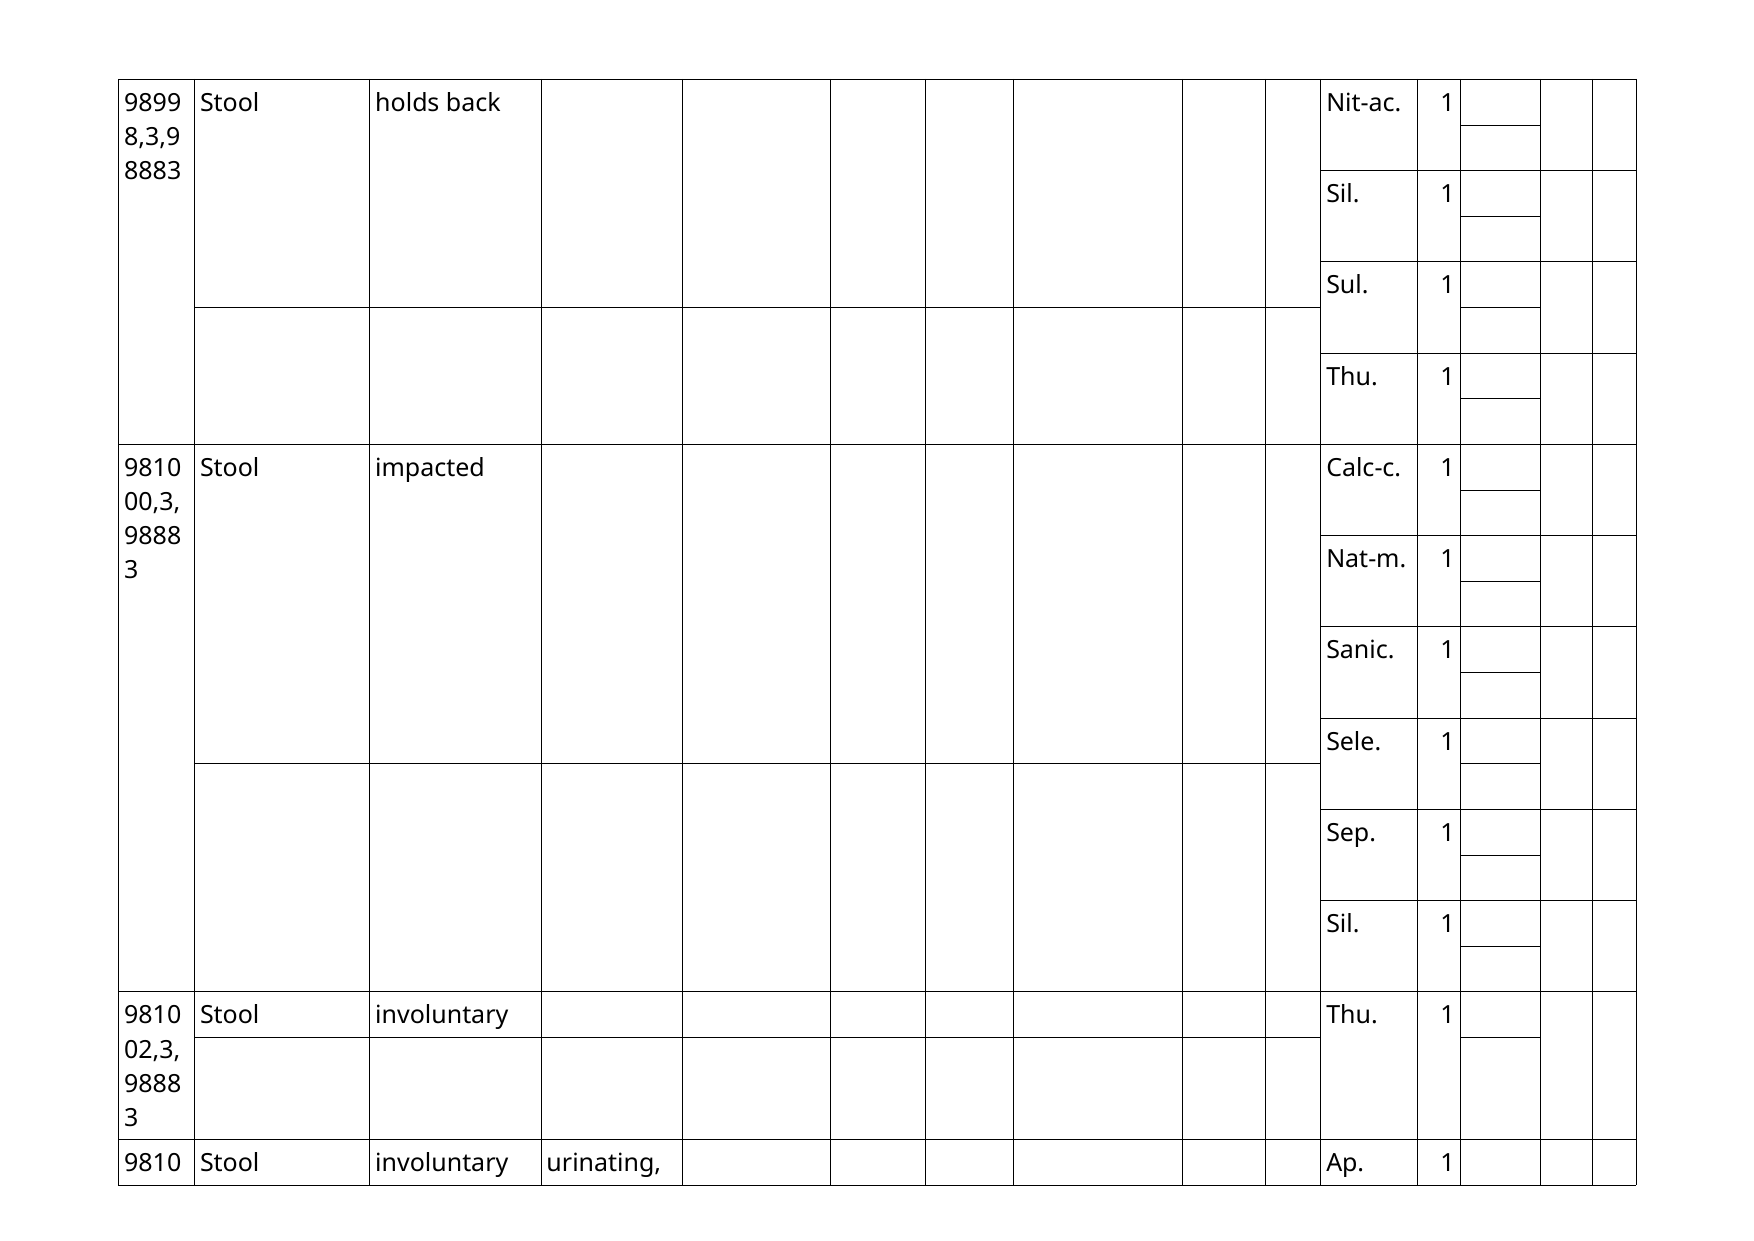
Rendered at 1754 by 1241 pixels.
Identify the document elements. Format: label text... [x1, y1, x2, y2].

table_cell [926, 992, 1013, 1037]
table_cell Stool [195, 992, 369, 1037]
table_cell 98998,3,98883 [119, 80, 194, 444]
table_cell [1461, 308, 1540, 353]
table_cell [1593, 1140, 1636, 1185]
table_cell [1461, 354, 1540, 398]
table_cell urinating, [542, 1140, 682, 1185]
table_cell [831, 80, 925, 307]
table_cell Sanic. [1321, 627, 1417, 718]
table_cell [1183, 1140, 1265, 1185]
table_cell 981002,3,98883 [119, 992, 194, 1139]
table_cell [1541, 627, 1592, 718]
table_cell [1461, 80, 1540, 124]
table_cell [1461, 719, 1540, 763]
table_cell [831, 1140, 925, 1185]
table_cell 1 [1418, 627, 1460, 718]
table_cell [1593, 901, 1636, 991]
table_cell [1541, 262, 1592, 353]
table_cell [926, 308, 1013, 444]
table_cell [1014, 445, 1182, 763]
table_cell Thu. [1321, 992, 1417, 1139]
table_cell 9810 [119, 1140, 194, 1185]
table_cell 1 [1418, 80, 1460, 170]
table_cell holds back [370, 80, 541, 307]
table_cell [831, 445, 925, 763]
table_cell [1461, 171, 1540, 216]
table_cell [1593, 445, 1636, 535]
table_cell [1266, 80, 1320, 307]
table_cell 1 [1418, 354, 1460, 444]
table_cell [1183, 1038, 1265, 1139]
table_cell [1541, 171, 1592, 261]
table_cell [542, 764, 682, 991]
table_cell [542, 992, 682, 1037]
table_cell Stool [195, 1140, 369, 1185]
table_cell involuntary [370, 1140, 541, 1185]
table_cell [683, 308, 830, 444]
table_cell [1593, 262, 1636, 353]
table_cell [1541, 719, 1592, 809]
table_cell Ap. [1321, 1140, 1417, 1185]
table_cell [1014, 1038, 1182, 1139]
table_cell [542, 80, 682, 307]
table_cell [831, 764, 925, 991]
table_cell Thu. [1321, 354, 1417, 444]
table_cell [683, 80, 830, 307]
table_cell [1541, 992, 1592, 1139]
table_cell [1014, 80, 1182, 307]
table_cell [370, 308, 541, 444]
table_cell [926, 445, 1013, 763]
table_cell [1593, 992, 1636, 1139]
table_cell [1461, 491, 1540, 535]
table_cell 1 [1418, 992, 1460, 1139]
table_cell [1266, 764, 1320, 991]
table_cell [1593, 719, 1636, 809]
table_cell [1014, 992, 1182, 1037]
table_cell [195, 1038, 369, 1139]
table_cell [1266, 1140, 1320, 1185]
table_cell [1461, 262, 1540, 307]
table_cell 1 [1418, 536, 1460, 626]
table_cell [542, 308, 682, 444]
table_cell impacted [370, 445, 541, 763]
table_cell [683, 1140, 830, 1185]
table_cell Sele. [1321, 719, 1417, 809]
table_cell [1593, 536, 1636, 626]
table_cell [1593, 80, 1636, 170]
table_cell [926, 1038, 1013, 1139]
table_cell Sul. [1321, 262, 1417, 353]
table_cell 1 [1418, 171, 1460, 261]
table_cell [1461, 217, 1540, 261]
table_cell [1541, 536, 1592, 626]
table_cell [1593, 810, 1636, 900]
table_cell [1593, 627, 1636, 718]
table_cell [1461, 1140, 1540, 1185]
table_cell [1461, 673, 1540, 718]
table_cell [1541, 1140, 1592, 1185]
table_cell [195, 764, 369, 991]
table_cell Sil. [1321, 171, 1417, 261]
table_cell [1541, 445, 1592, 535]
table_cell [1593, 354, 1636, 444]
table_cell [1461, 582, 1540, 626]
table_cell 1 [1418, 719, 1460, 809]
table_cell [1461, 992, 1540, 1037]
table_cell Calc-c. [1321, 445, 1417, 535]
table_cell [1461, 947, 1540, 991]
table_cell [1541, 80, 1592, 170]
table_cell 981000,3,98883 [119, 445, 194, 991]
table_cell [1183, 80, 1265, 307]
table_cell Stool [195, 445, 369, 763]
table_cell [1541, 354, 1592, 444]
table_cell [1183, 445, 1265, 763]
table_cell [683, 445, 830, 763]
table_cell [1183, 992, 1265, 1037]
table_cell [1461, 126, 1540, 170]
table_cell [1266, 445, 1320, 763]
table_cell [1461, 536, 1540, 581]
table_cell Sep. [1321, 810, 1417, 900]
table_cell [1461, 627, 1540, 672]
table_cell [1014, 308, 1182, 444]
table_cell [683, 1038, 830, 1139]
table_cell [1266, 992, 1320, 1037]
table_cell [926, 764, 1013, 991]
table_cell [370, 764, 541, 991]
table_cell [1461, 810, 1540, 854]
table_cell Nit-ac. [1321, 80, 1417, 170]
table_cell [1461, 856, 1540, 900]
table_cell [1183, 308, 1265, 444]
table_cell [1461, 764, 1540, 809]
table_cell [1461, 901, 1540, 946]
table_cell 1 [1418, 445, 1460, 535]
table_cell [831, 308, 925, 444]
table_cell [370, 1038, 541, 1139]
table_cell [195, 308, 369, 444]
table_cell [1461, 445, 1540, 489]
table_cell 1 [1418, 1140, 1460, 1185]
table_cell [683, 992, 830, 1037]
table_cell 1 [1418, 901, 1460, 991]
table_cell [683, 764, 830, 991]
table_cell [1541, 810, 1592, 900]
table_cell [1461, 1038, 1540, 1139]
table_cell [1593, 171, 1636, 261]
table_cell [542, 1038, 682, 1139]
table_cell Stool [195, 80, 369, 307]
table_cell [1541, 901, 1592, 991]
table_cell Sil. [1321, 901, 1417, 991]
table_cell [542, 445, 682, 763]
table_cell [1183, 764, 1265, 991]
table_cell involuntary [370, 992, 541, 1037]
table_cell [831, 1038, 925, 1139]
table_cell [926, 80, 1013, 307]
table_cell [1461, 399, 1540, 444]
table_cell [1266, 1038, 1320, 1139]
table_cell [1266, 308, 1320, 444]
table_cell [1014, 1140, 1182, 1185]
table_cell 1 [1418, 810, 1460, 900]
table_cell [926, 1140, 1013, 1185]
table_cell 1 [1418, 262, 1460, 353]
table_cell Nat-m. [1321, 536, 1417, 626]
table_cell [831, 992, 925, 1037]
table_cell [1014, 764, 1182, 991]
